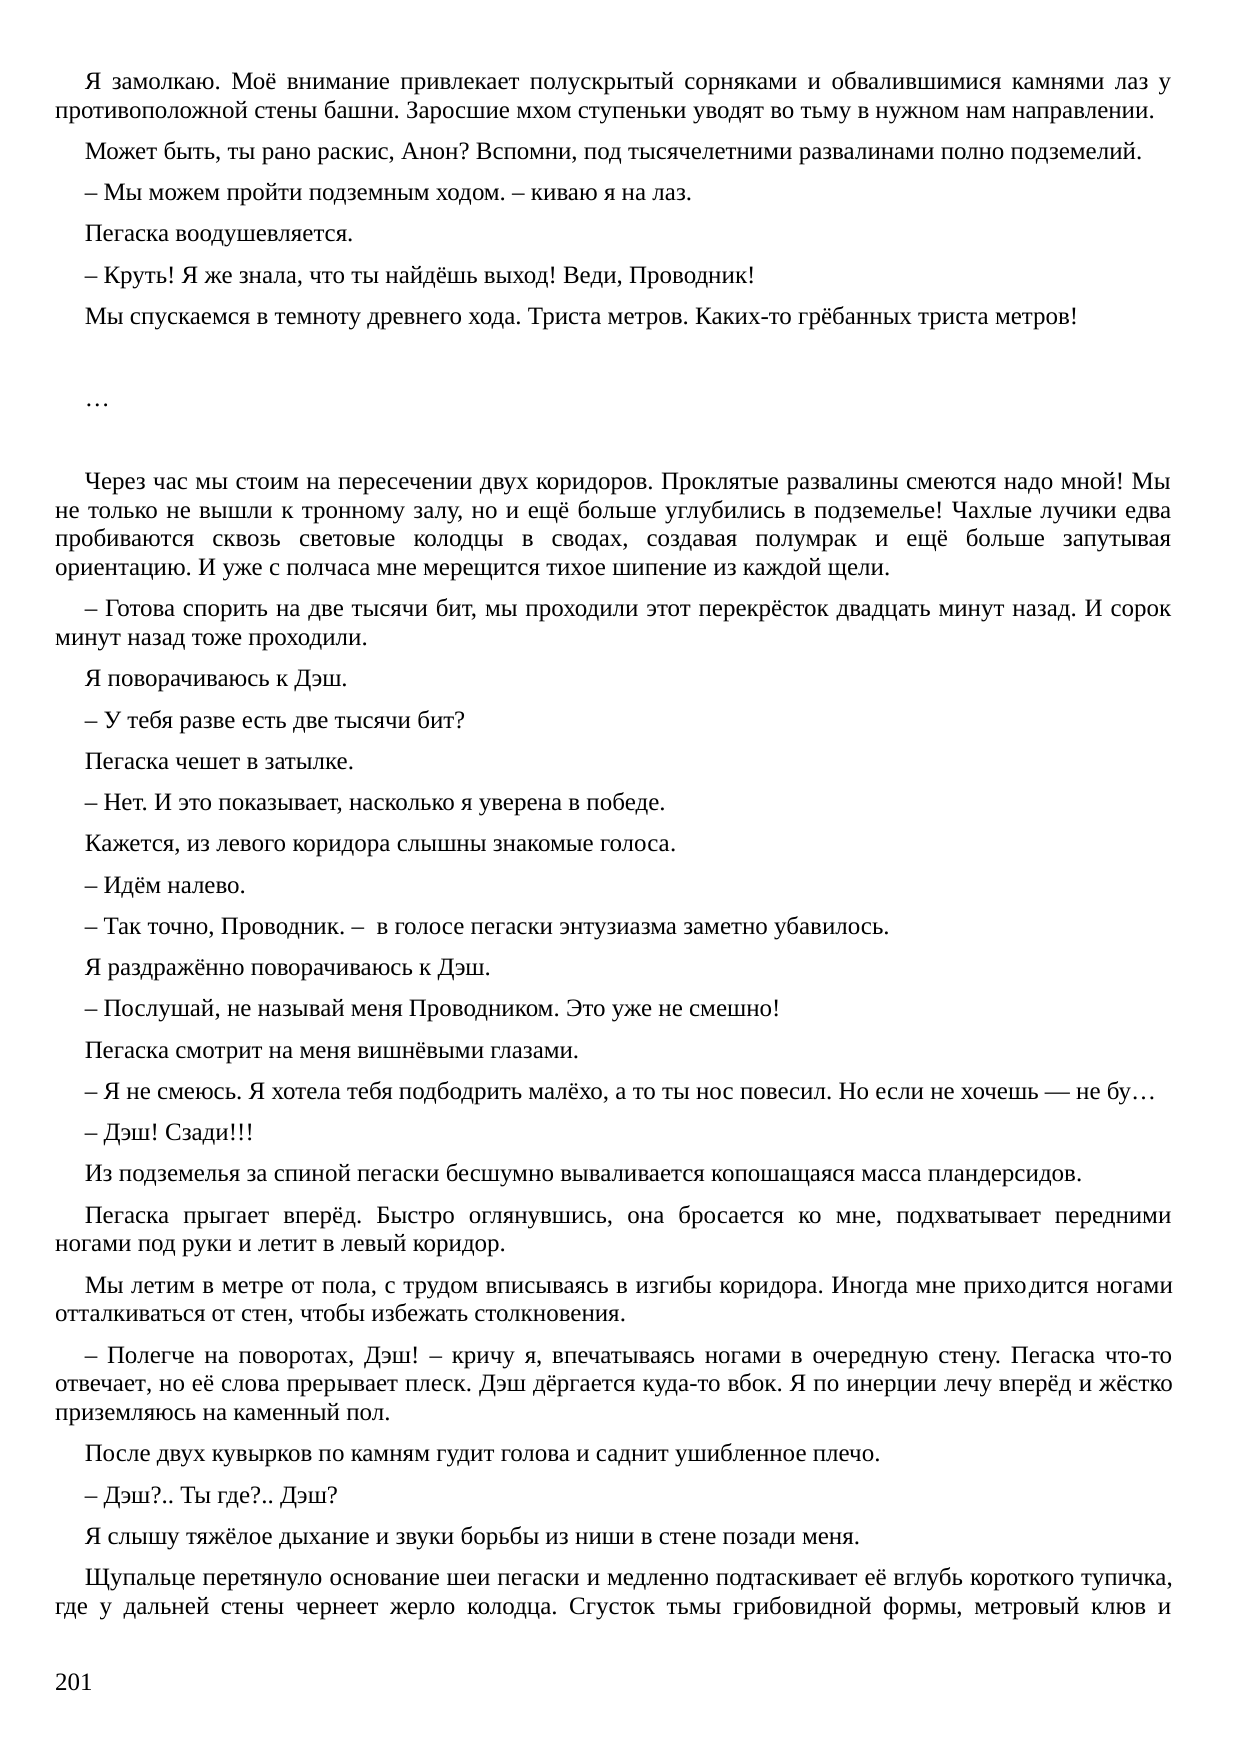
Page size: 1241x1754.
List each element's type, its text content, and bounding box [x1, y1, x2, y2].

text – Нет. И это показывает, насколько я уверена в победе. [55, 787, 1173, 816]
text – Я не смеюсь. Я хотела тебя подбодрить малёхо, а то ты нос повесил. Но если не хочешь — не бу… [55, 1076, 1173, 1105]
text – Готова спорить на две тысячи бит, мы проходили этот перекрёсток двадцать минут назад. И сорок минут назад тоже проходили. [55, 593, 1173, 651]
text Мы спускаемся в темноту древнего хода. Триста метров. Каких-то грёбанных триста метров! [55, 301, 1173, 330]
text Пегаска воодушевляется. [55, 218, 1173, 247]
text Я раздражённо поворачиваюсь к Дэш. [55, 952, 1173, 981]
text – Послушай, не называй меня Проводником. Это уже не смешно! [55, 993, 1173, 1022]
text – Полегче на поворотах, Дэш! – кричу я, впечатываясь ногами в очередную стену. Пегаска что-то отвечает, но её слова прерывает плеск. Дэш дёргается куда-то вбок. Я по инерции лечу вперёд и жёстко приземляюсь на каменный пол. [55, 1340, 1173, 1426]
text – Дэш?.. Ты где?.. Дэш? [55, 1480, 1173, 1508]
text – Круть! Я же знала, что ты найдёшь выход! Веди, Проводник! [55, 260, 1173, 288]
text Пегаска прыгает вперёд. Быстро оглянувшись, она бросается ко мне, подхватывает передними ногами под руки и летит в левый коридор. [55, 1200, 1173, 1257]
text Через час мы стоим на пересечении двух коридоров. Проклятые развалины смеются надо мной! Мы не только не вышли к тронному залу, но и ещё больше углубились в подземелье! Чахлые лучики едва пробиваются сквозь световые колодцы в сводах, создавая полумрак и ещё больше запутывая ориентацию. И уже с полчаса мне мерещится тихое шипение из каждой щели. [55, 466, 1173, 581]
text Я слышу тяжёлое дыхание и звуки борьбы из ниши в стене позади меня. [55, 1521, 1173, 1550]
text Из подземелья за спиной пегаски бесшумно вываливается копошащаяся масса пландерсидов. [55, 1158, 1173, 1187]
text Я поворачиваюсь к Дэш. [55, 663, 1173, 692]
text … [55, 383, 1173, 412]
text Пегаска чешет в затылке. [55, 746, 1173, 775]
text Пегаска смотрит на меня вишнёвыми глазами. [55, 1035, 1173, 1063]
text – У тебя разве есть две тысячи бит? [55, 705, 1173, 733]
text Мы летим в метре от пола, с трудом вписываясь в изгибы коридора. Иногда мне приходится ногами отталкиваться от стен, чтобы избежать столкновения. [55, 1270, 1173, 1327]
text – Так точно, Проводник. – в голосе пегаски энтузиазма заметно убавилось. [55, 911, 1173, 940]
text Щупальце перетянуло основание шеи пегаски и медленно подтаскивает её вглубь короткого тупичка, где у дальней стены чернеет жерло колодца. Сгусток тьмы грибовидной формы, метровый клюв и [55, 1562, 1173, 1620]
text После двух кувырков по камням гудит голова и саднит ушибленное плечо. [55, 1438, 1173, 1467]
text – Мы можем пройти подземным ходом. – киваю я на лаз. [55, 177, 1173, 206]
text Кажется, из левого коридора слышны знакомые голоса. [55, 828, 1173, 857]
text Я замолкаю. Моё внимание привлекает полускрытый сорняками и обвалившимися камнями лаз у противоположной стены башни. Заросшие мхом ступеньки уводят во тьму в нужном нам направлении. [55, 66, 1173, 123]
text Может быть, ты рано раскис, Анон? Вспомни, под тысячелетними развалинами полно подземелий. [55, 136, 1173, 165]
text – Дэш! Сзади!!! [55, 1117, 1173, 1146]
text – Идём налево. [55, 870, 1173, 898]
